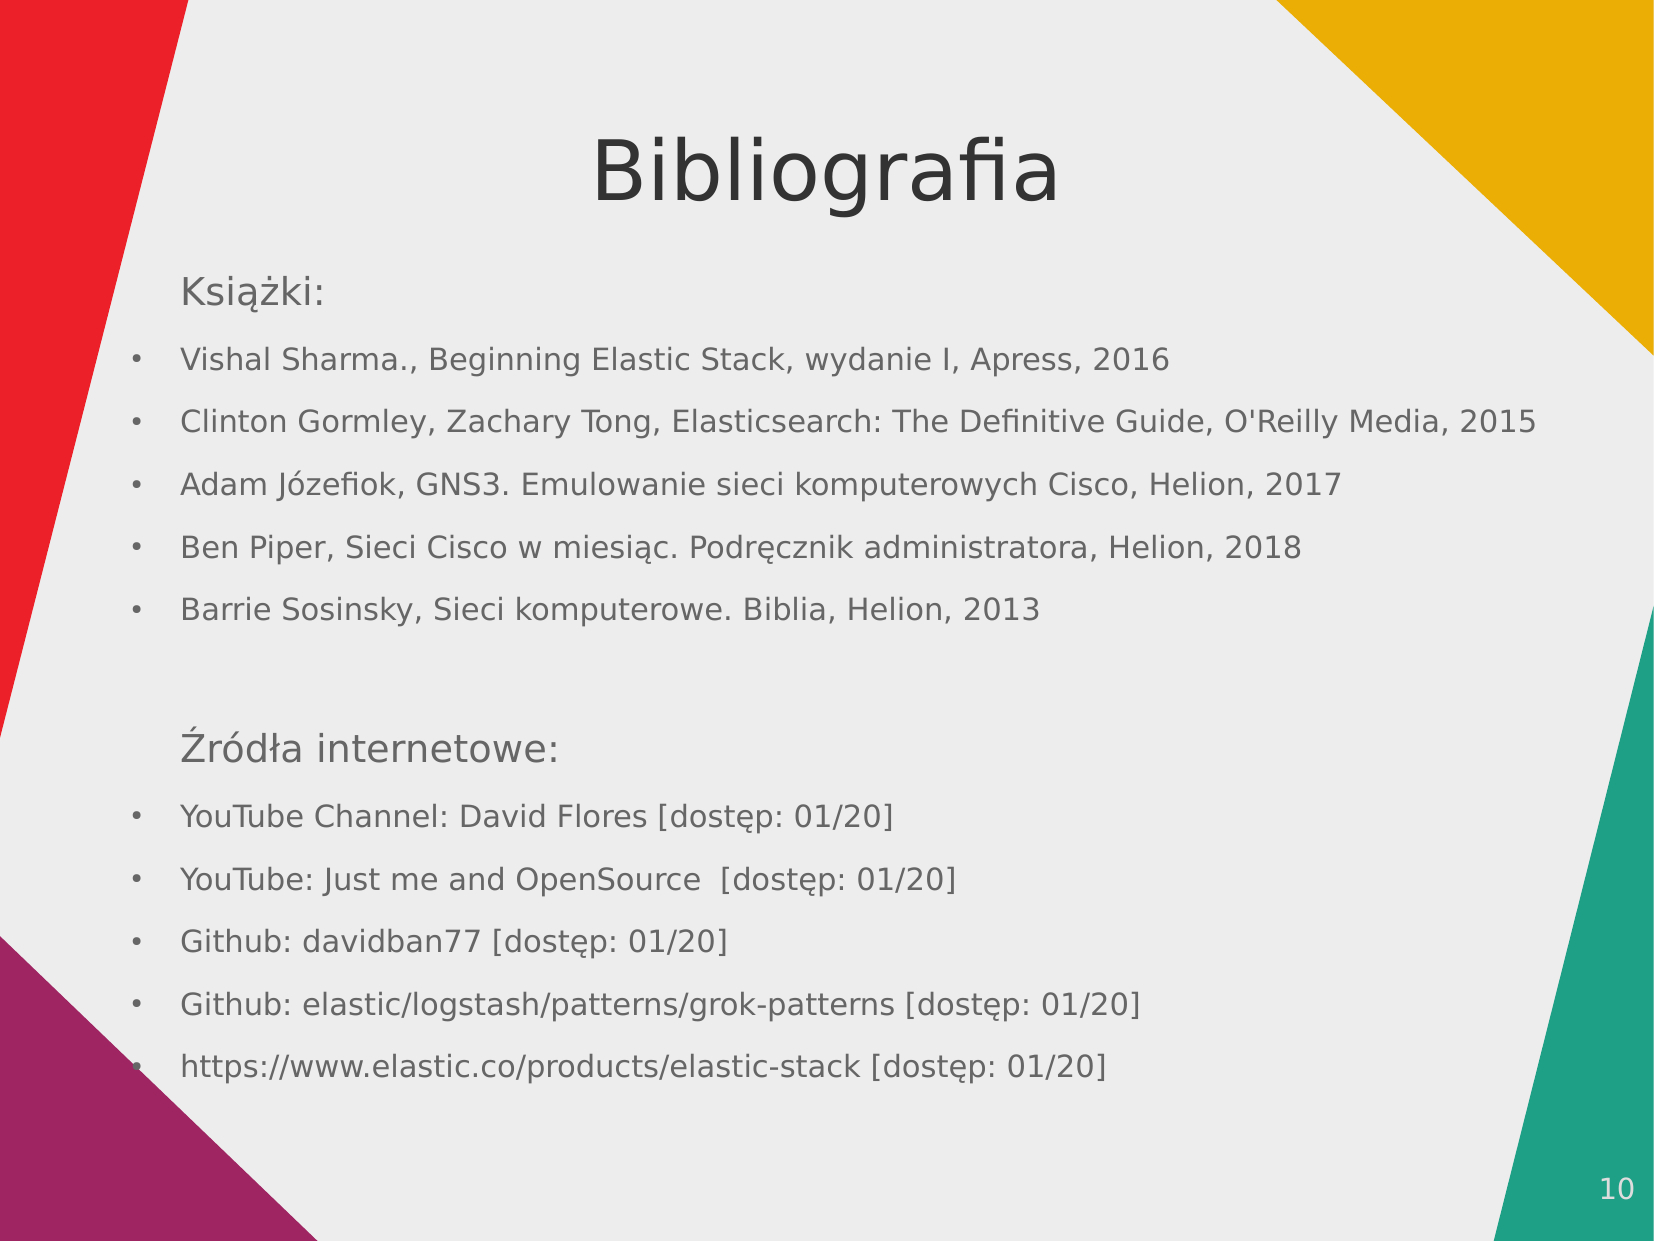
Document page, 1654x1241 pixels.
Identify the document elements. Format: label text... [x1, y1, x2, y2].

title Bibliografia [114, 73, 1539, 270]
list Książki: Vishal Sharma., Beginning Elastic Stack, wydanie I, Apress, 2016 Clinton Gormley, Zachary Tong, Elasticsearch: The Definitive Guide, O'Reilly Media, 2015 Adam Józefiok, GNS3. Emulowanie sieci komputerowych Cisco, Helion, 2017 Ben Piper, Sieci Cisco w miesiąc. Podręcznik administratora, Helion, 2018 Barrie Sosinsky, Sieci komputerowe. Biblia, Helion, 2013 Źródła internetowe: YouTube Channel: David Flores [dostęp: 01/20] YouTube: Just me and OpenSource [dostęp: 01/20] Github: davidban77 [dostęp: 01/20] Github: elastic/logstash/patterns/grok-patterns [dostęp: 01/20] https://www.elastic.co/products/elastic-stack [dostęp: 01/20] [114, 270, 1539, 1099]
